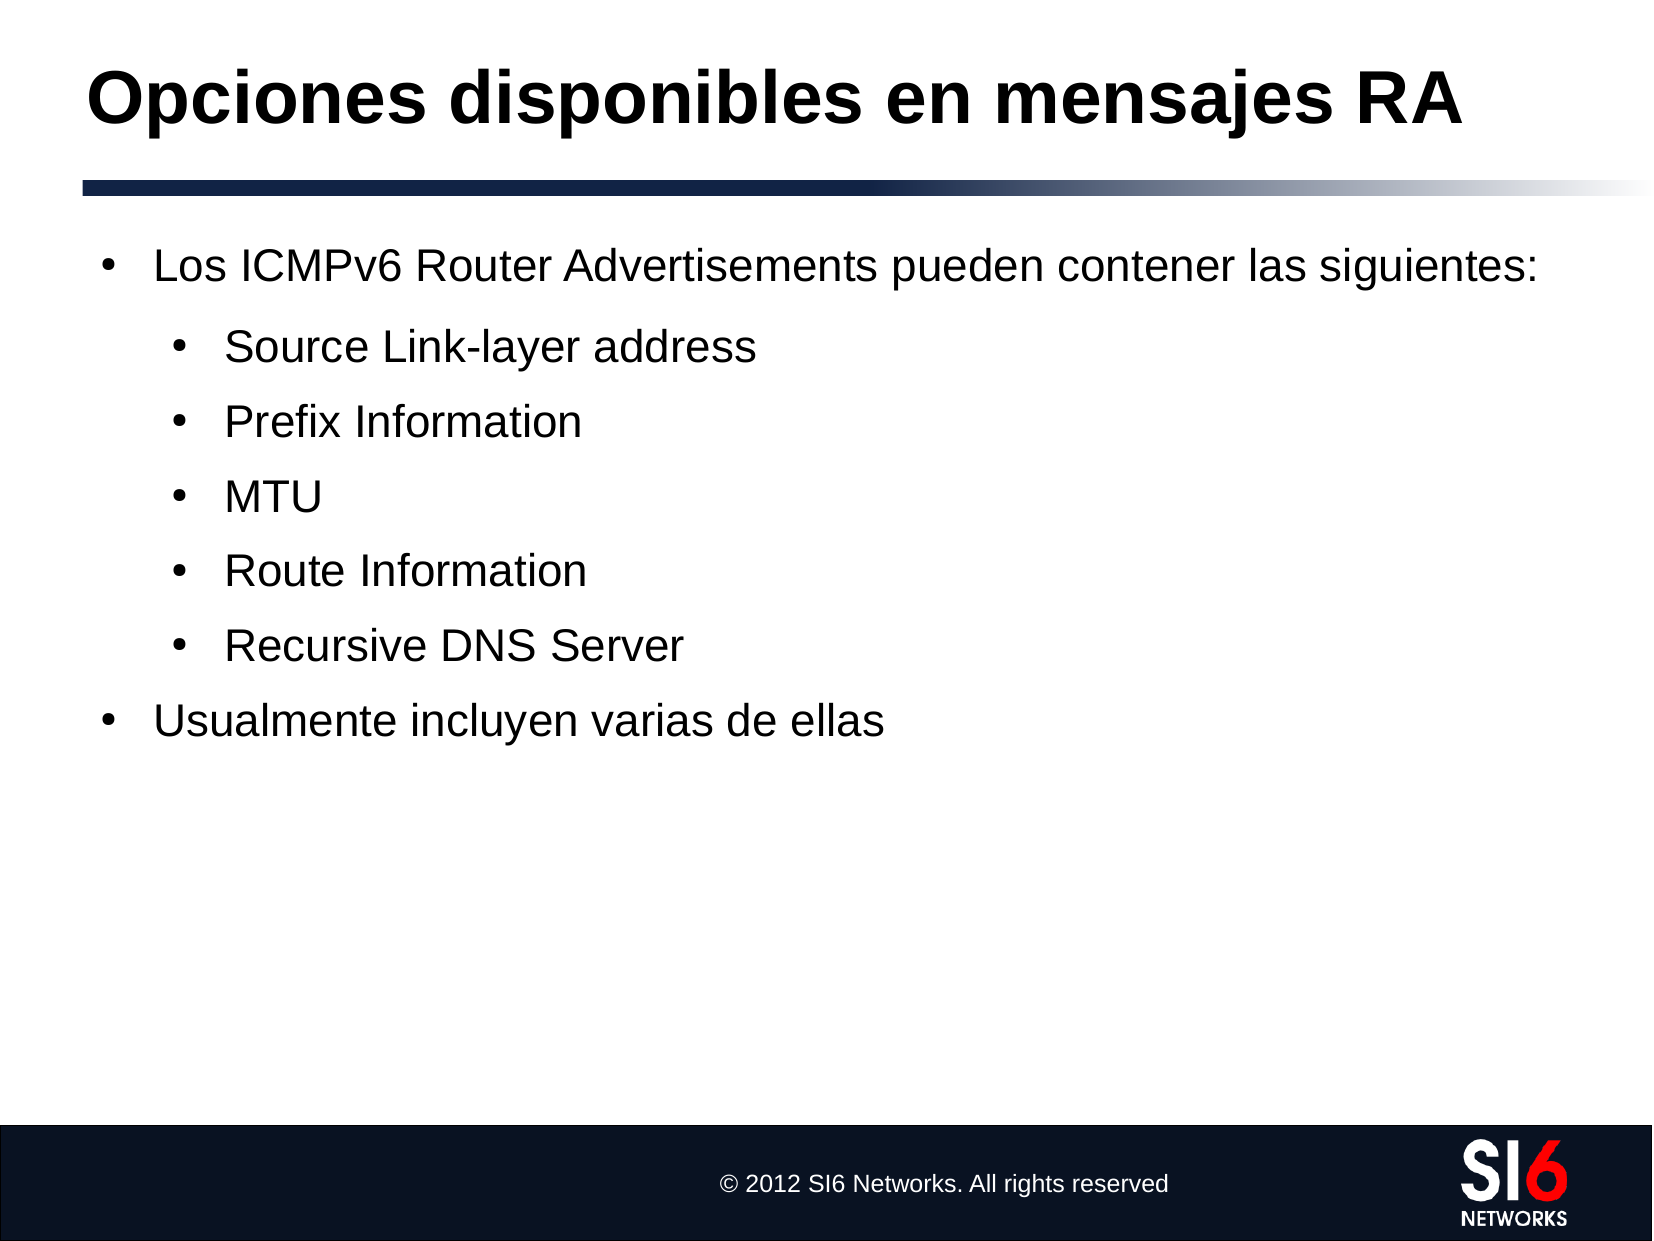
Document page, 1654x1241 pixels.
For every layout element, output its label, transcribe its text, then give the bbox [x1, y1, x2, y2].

list Los ICMPv6 Router Advertisements pueden contener las siguientes: Source Link-layer address Prefix Information MTU Route Information Recursive DNS Server Usualmente incluyen varias de ellas [82, 240, 1571, 1059]
title Opciones disponibles en mensajes RA [86, 30, 1576, 166]
picture [1461, 1139, 1567, 1226]
